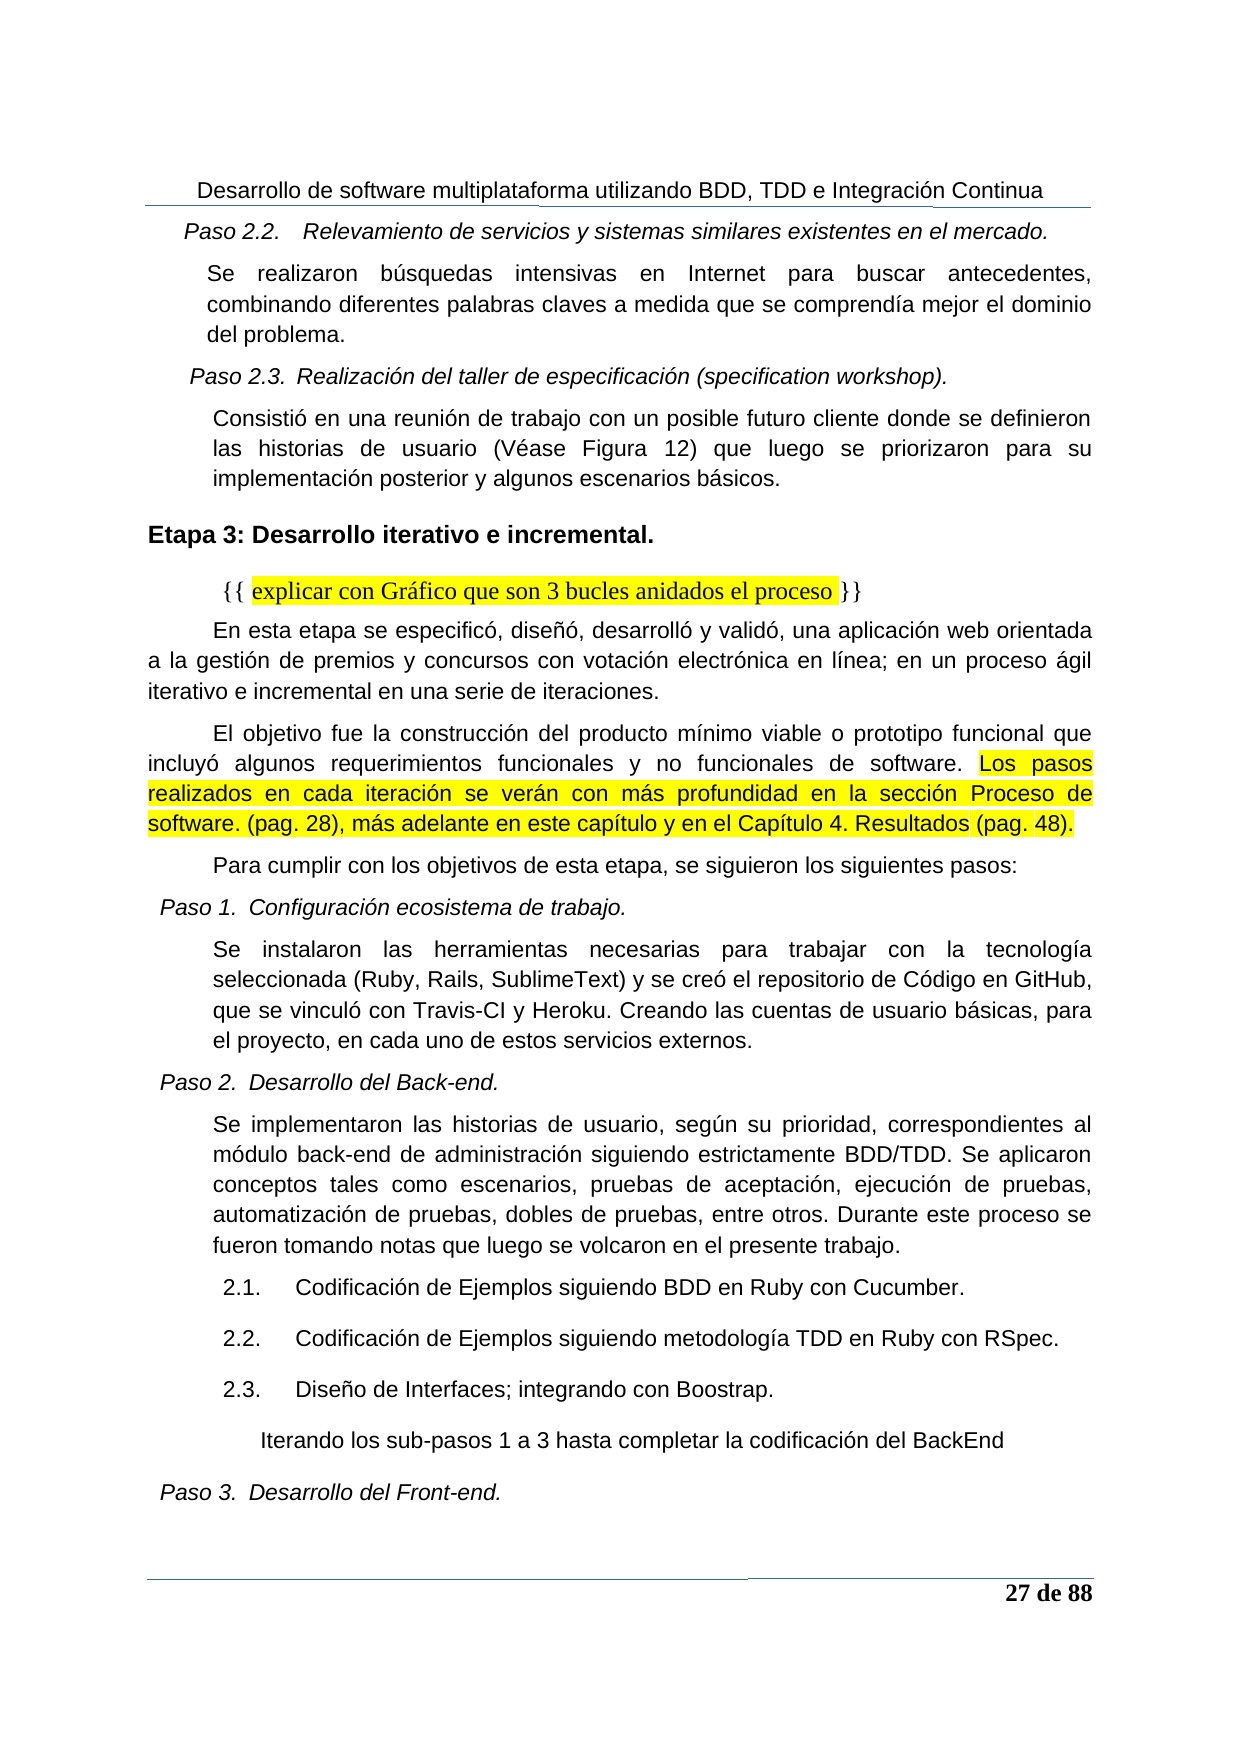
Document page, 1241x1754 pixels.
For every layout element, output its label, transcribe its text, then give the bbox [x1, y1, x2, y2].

list Se realizaron búsquedas intensivas en Internet para buscar antecedentes, combinando diferentes palabras claves a medida que se comprendía mejor el dominio del problema. [207, 260, 1093, 347]
list Configuración ecosistema de trabajo. [159, 894, 1093, 921]
list Desarrollo del Front-end. [159, 1478, 1093, 1505]
text {{ explicar con Gráfico que son 3 bucles anidados el proceso }} [148, 576, 1093, 605]
list Relevamiento de servicios y sistemas similares existentes en el mercado. [177, 218, 1093, 245]
list Consistió en una reunión de trabajo con un posible futuro cliente donde se definieron las historias de usuario (Véase Figura 12) que luego se priorizaron para su implementación posterior y algunos escenarios básicos. [213, 405, 1093, 491]
text Para cumplir con los objetivos de esta etapa, se siguieron los siguientes pasos: [148, 852, 1093, 878]
list Se implementaron las historias de usuario, según su prioridad, correspondientes al módulo back-end de administración siguiendo estrictamente BDD/TDD. Se aplicaron conceptos tales como escenarios, pruebas de aceptación, ejecución de pruebas, automatización de pruebas, dobles de pruebas, entre otros. Durante este proceso se fueron tomando notas que luego se volcaron en el presente trabajo. [213, 1111, 1093, 1258]
subtitle Etapa 3: Desarrollo iterativo e incremental. [148, 520, 1093, 549]
list Diseño de Interfaces; integrando con Boostrap. [223, 1376, 1093, 1402]
list Se instalaron las herramientas necesarias para trabajar con la tecnología seleccionada (Ruby, Rails, SublimeText) y se creó el repositorio de Código en GitHub, que se vinculó con Travis-CI y Heroku. Creando las cuentas de usuario básicas, para el proyecto, en cada uno de estos servicios externos. [177, 936, 1093, 1053]
list Codificación de Ejemplos siguiendo BDD en Ruby con Cucumber. [223, 1273, 1093, 1300]
list Codificación de Ejemplos siguiendo metodología TDD en Ruby con RSpec. [223, 1325, 1093, 1351]
text En esta etapa se especificó, diseñó, desarrolló y validó, una aplicación web orientada a la gestión de premios y concursos con votación electrónica en línea; en un proceso ágil iterativo e incremental en una serie de iteraciones. [148, 617, 1093, 704]
list Desarrollo del Back-end. [159, 1069, 1093, 1095]
text El objetivo fue la construcción del producto mínimo viable o prototipo funcional que incluyó algunos requerimientos funcionales y no funcionales de software. Los pasos realizados en cada iteración se verán con más profundidad en la sección Proceso de software. (pag. 28), más adelante en este capítulo y en el Capítulo 4. Resultados (pag. 48). [148, 719, 1093, 837]
list Realización del taller de especificación (specification workshop). [183, 363, 1093, 389]
list Iterando los sub-pasos 1 a 3 hasta completar la codificación del BackEnd [223, 1427, 1093, 1454]
